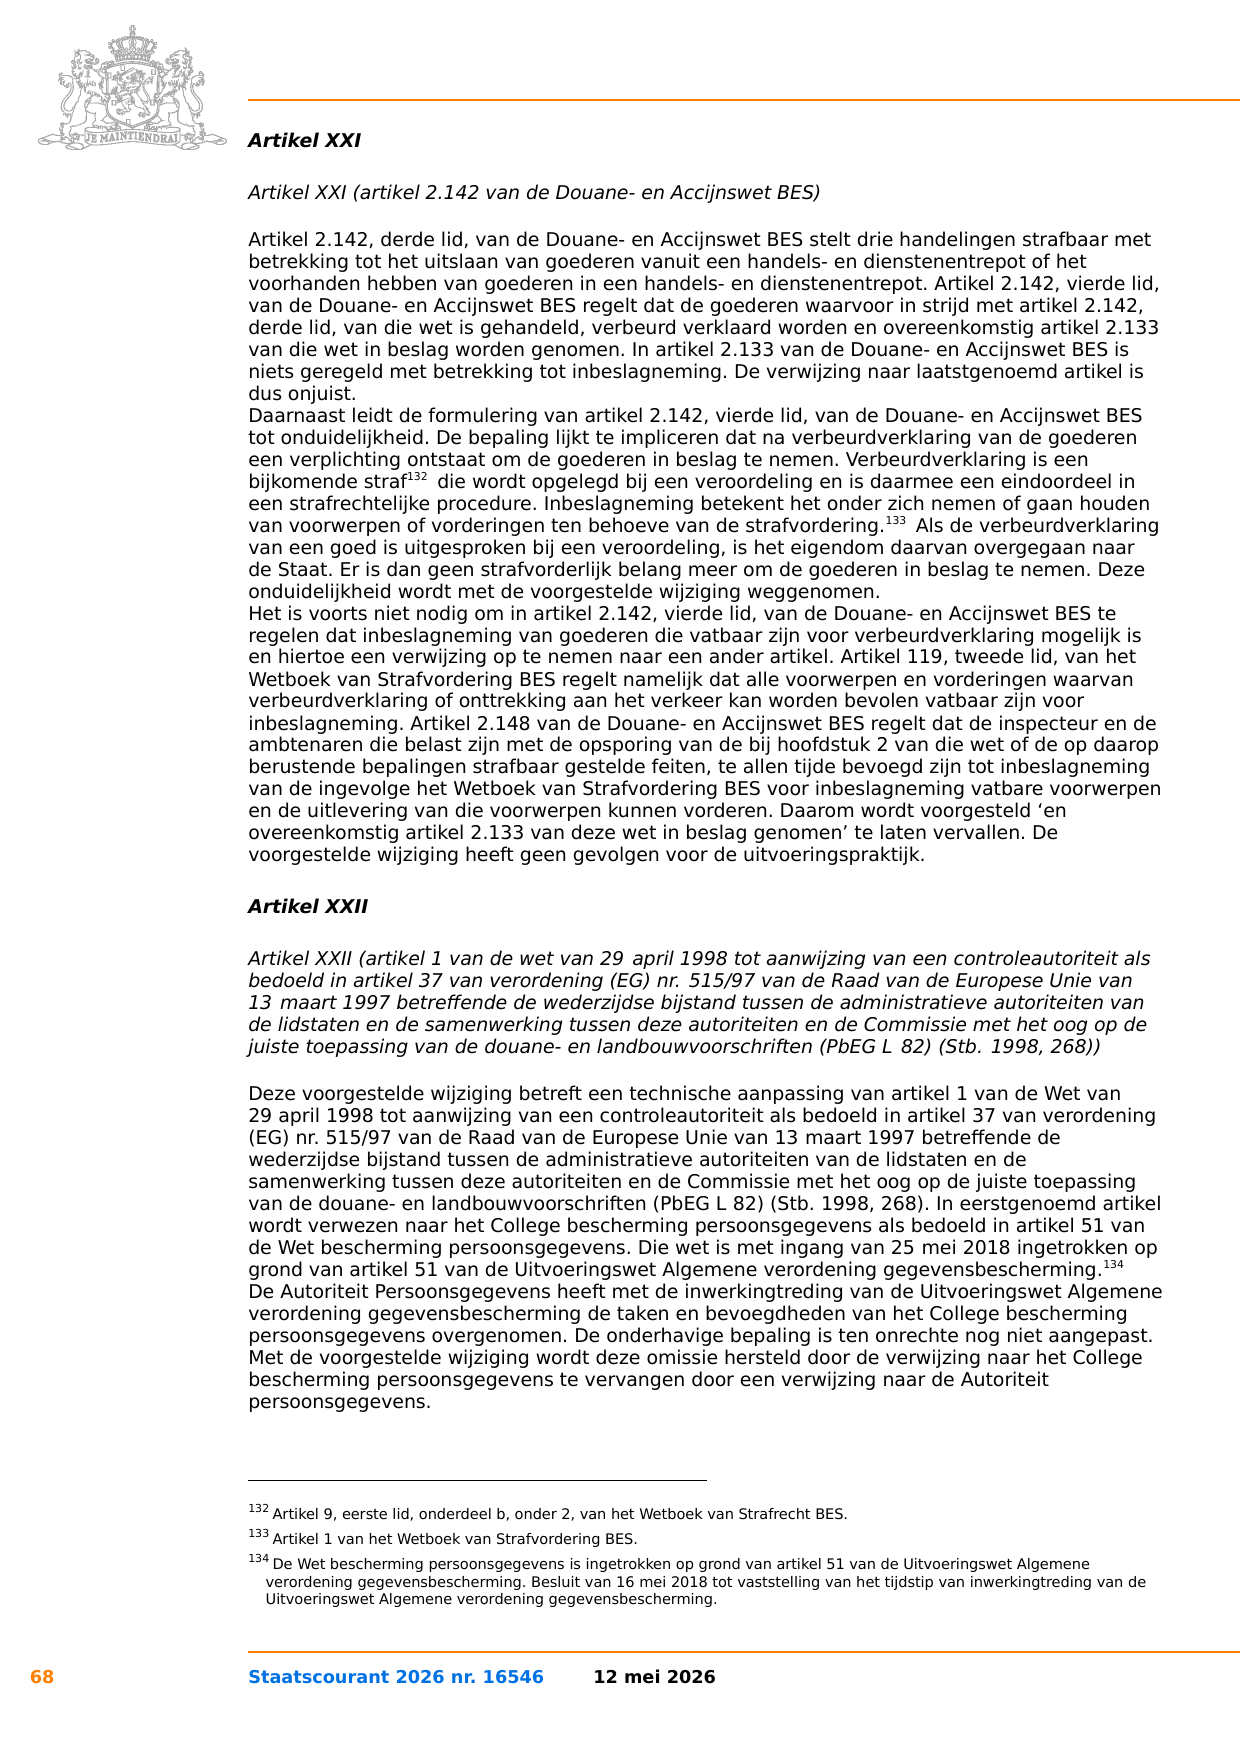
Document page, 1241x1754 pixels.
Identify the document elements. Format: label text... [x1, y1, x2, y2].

text Deze voorgestelde wijziging betreft een technische aanpassing van artikel 1 van de Wet van 29 april 1998 tot aanwijzing van een controleautoriteit als bedoeld in artikel 37 van verordening (EG) nr. 515/97 van de Raad van de Europese Unie van 13 maart 1997 betreffende de wederzijdse bijstand tussen de administratieve autoriteiten van de lidstaten en de samenwerking tussen deze autoriteiten en de Commissie met het oog op de juiste toepassing van de douane- en landbouwvoorschriften (PbEG L 82) (Stb. 1998, 268). In eerstgenoemd artikel wordt verwezen naar het College bescherming persoonsgegevens als bedoeld in artikel 51 van de Wet bescherming persoonsgegevens. Die wet is met ingang van 25 mei 2018 ingetrokken op grond van artikel 51 van de Uitvoeringswet Algemene verordening gegevensbescherming. [248, 1083, 1163, 1281]
subtitle Artikel XXI (artikel 2.142 van de Douane- en Accijnswet BES) [248, 182, 1163, 204]
text Artikel 2.142, derde lid, van de Douane- en Accijnswet BES stelt drie handelingen strafbaar met betrekking tot het uitslaan van goederen vanuit een handels- en dienstenentrepot of het voorhanden hebben van goederen in een handels- en dienstenentrepot. Artikel 2.142, vierde lid, van de Douane- en Accijnswet BES regelt dat de goederen waarvoor in strijd met artikel 2.142, derde lid, van die wet is gehandeld, verbeurd verklaard worden en overeenkomstig artikel 2.133 van die wet in beslag worden genomen. In artikel 2.133 van de Douane- en Accijnswet BES is niets geregeld met betrekking tot inbeslagneming. De verwijzing naar laatstgenoemd artikel is dus onjuist. [248, 229, 1163, 405]
subtitle Artikel XXII (artikel 1 van de wet van 29 april 1998 tot aanwijzing van een controleautoriteit als bedoeld in artikel 37 van verordening (EG) nr. 515/97 van de Raad van de Europese Unie van 13 maart 1997 betreffende de wederzijdse bijstand tussen de administratieve autoriteiten van de lidstaten en de samenwerking tussen deze autoriteiten en de Commissie met het oog op de juiste toepassing van de douane- en landbouwvoorschriften (PbEG L 82) (Stb. 1998, 268)) [248, 948, 1163, 1058]
picture [38, 25, 227, 150]
subtitle Artikel XXI [248, 130, 1163, 152]
text Daarnaast leidt de formulering van artikel 2.142, vierde lid, van de Douane- en Accijnswet BES tot onduidelijkheid. De bepaling lijkt te impliceren dat na verbeurdverklaring van de goederen een verplichting ontstaat om de goederen in beslag te nemen. Verbeurdverklaring is een bijkomende straf die wordt opgelegd bij een veroordeling en is daarmee een eindoordeel in een strafrechtelijke procedure. Inbeslagneming betekent het onder zich nemen of gaan houden van voorwerpen of vorderingen ten behoeve van de strafvordering. Als de verbeurdverklaring van een goed is uitgesproken bij een veroordeling, is het eigendom daarvan overgegaan naar de Staat. Er is dan geen strafvorderlijk belang meer om de goederen in beslag te nemen. Deze onduidelijkheid wordt met de voorgestelde wijziging weggenomen. [248, 405, 1163, 602]
text Artikel 9, eerste lid, onderdeel b, onder 2, van het Wetboek van Strafrecht BES. [248, 1502, 1163, 1524]
text De Autoriteit Persoonsgegevens heeft met de inwerkingtreding van de Uitvoeringswet Algemene verordening gegevensbescherming de taken en bevoegdheden van het College bescherming persoonsgegevens overgenomen. De onderhavige bepaling is ten onrechte nog niet aangepast. Met de voorgestelde wijziging wordt deze omissie hersteld door de verwijzing naar het College bescherming persoonsgegevens te vervangen door een verwijzing naar de Autoriteit persoonsgegevens. [248, 1281, 1163, 1413]
subtitle Artikel XXII [248, 896, 1163, 918]
text Artikel 1 van het Wetboek van Strafvordering BES. [248, 1527, 1163, 1549]
text De Wet bescherming persoonsgegevens is ingetrokken op grond van artikel 51 van de Uitvoeringswet Algemene verordening gegevensbescherming. Besluit van 16 mei 2018 tot vaststelling van het tijdstip van inwerkingtreding van de Uitvoeringswet Algemene verordening gegevensbescherming. [248, 1552, 1163, 1608]
text Het is voorts niet nodig om in artikel 2.142, vierde lid, van de Douane- en Accijnswet BES te regelen dat inbeslagneming van goederen die vatbaar zijn voor verbeurdverklaring mogelijk is en hiertoe een verwijzing op te nemen naar een ander artikel. Artikel 119, tweede lid, van het Wetboek van Strafvordering BES regelt namelijk dat alle voorwerpen en vorderingen waarvan verbeurdverklaring of onttrekking aan het verkeer kan worden bevolen vatbaar zijn voor inbeslagneming. Artikel 2.148 van de Douane- en Accijnswet BES regelt dat de inspecteur en de ambtenaren die belast zijn met de opsporing van de bij hoofdstuk 2 van die wet of de op daarop berustende bepalingen strafbaar gestelde feiten, te allen tijde bevoegd zijn tot inbeslagneming van de ingevolge het Wetboek van Strafvordering BES voor inbeslagneming vatbare voorwerpen en de uitlevering van die voorwerpen kunnen vorderen. Daarom wordt voorgesteld ‘en overeenkomstig artikel 2.133 van deze wet in beslag genomen’ te laten vervallen. De voorgestelde wijziging heeft geen gevolgen voor de uitvoeringspraktijk. [248, 602, 1163, 866]
